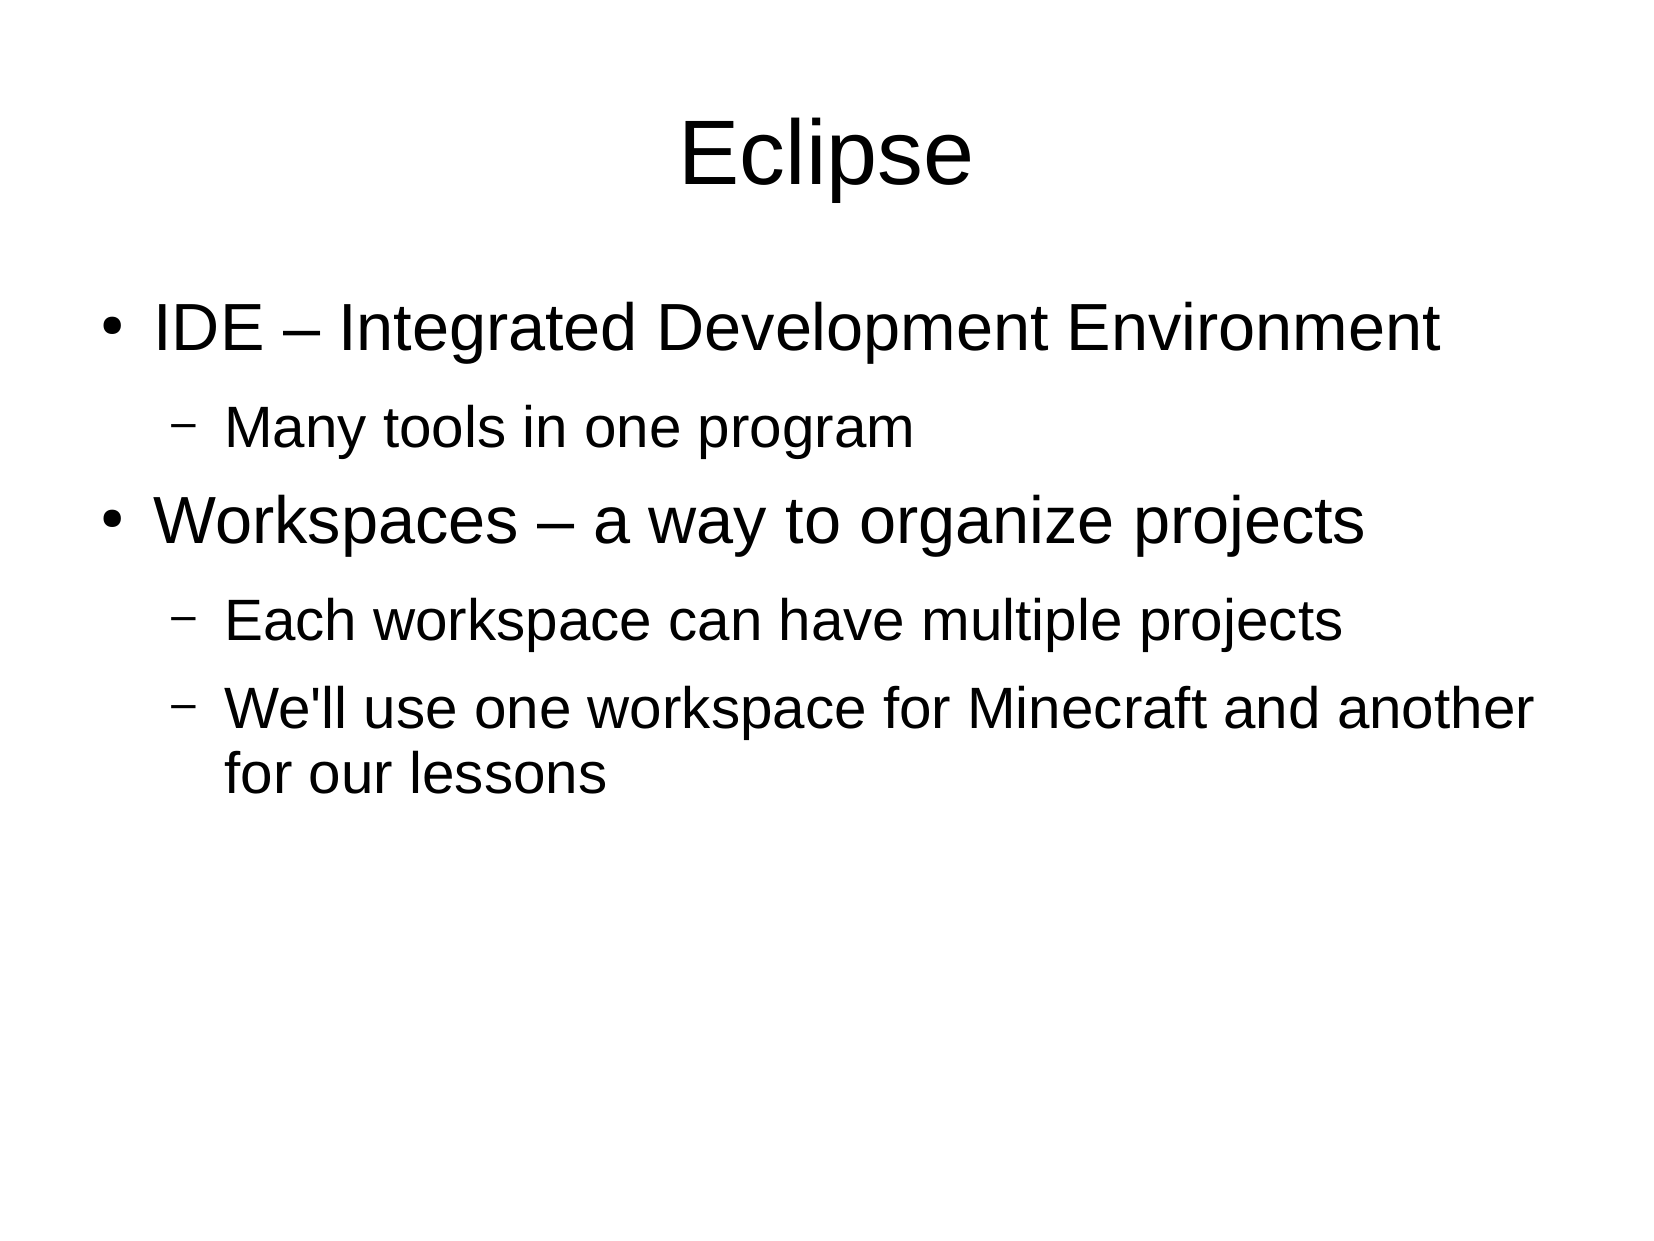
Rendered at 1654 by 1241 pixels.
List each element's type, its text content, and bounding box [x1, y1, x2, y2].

list IDE – Integrated Development Environment Many tools in one program Workspaces – a way to organize projects Each workspace can have multiple projects We'll use one workspace for Minecraft and another for our lessons [82, 290, 1538, 1010]
title Eclipse [82, 49, 1571, 257]
